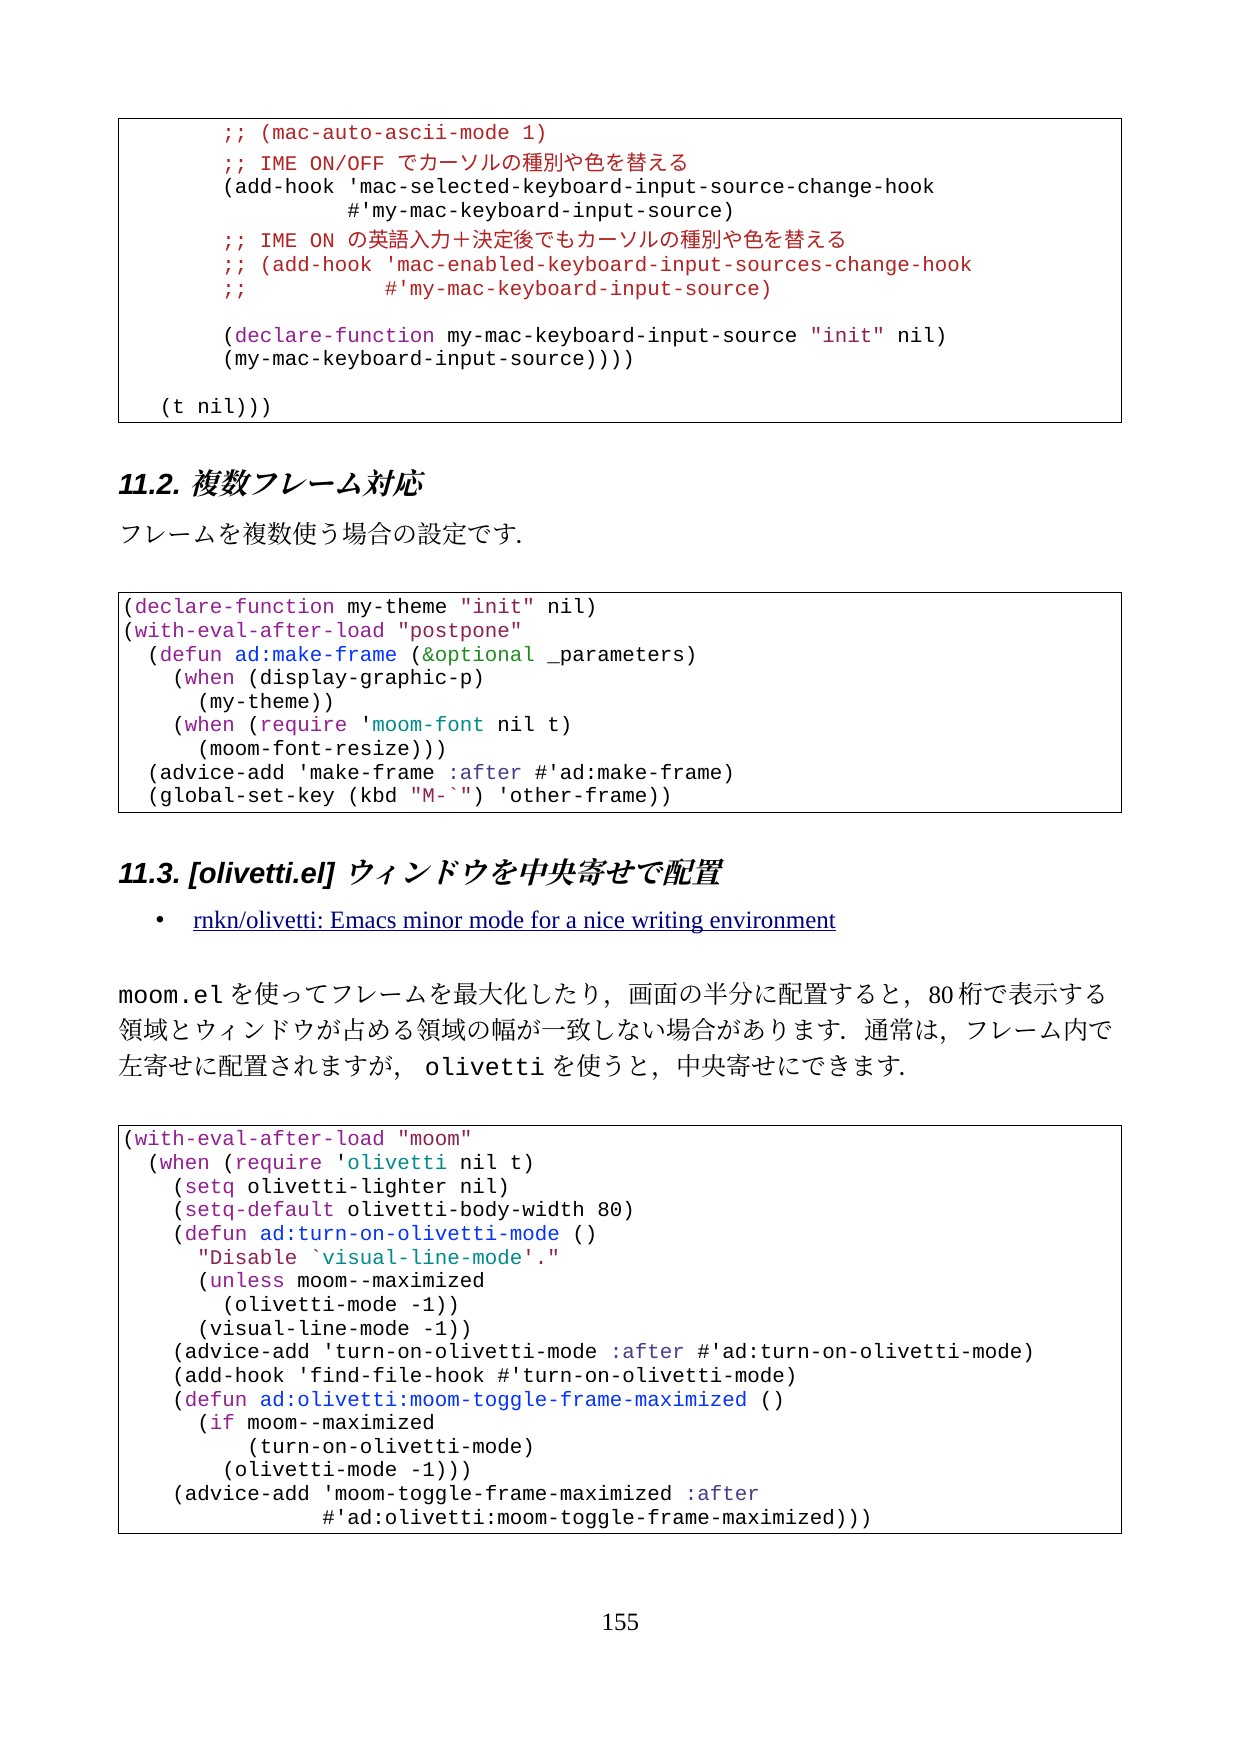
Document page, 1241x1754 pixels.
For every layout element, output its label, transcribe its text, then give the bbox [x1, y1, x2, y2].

text (when (display-graphic-p) [119, 663, 1121, 687]
text (my-theme)) [119, 687, 1121, 711]
text (declare-function my-mac-keyboard-input-source "init" nil) [119, 321, 1121, 344]
text (with-eval-after-load "moom" [119, 1126, 1121, 1148]
list rnkn/olivetti: Emacs minor mode for a nice writing environment [156, 905, 1122, 962]
text (turn-on-olivetti-mode) [119, 1432, 1121, 1456]
text #'my-mac-keyboard-input-source) [119, 196, 1121, 219]
text (olivetti-mode -1))) [119, 1456, 1121, 1479]
text (advice-add 'make-frame :after #'ad:make-frame) [119, 758, 1121, 781]
text フレームを複数使う場合の設定です． [118, 515, 1122, 580]
text ;; (mac-auto-ascii-mode 1) [119, 119, 1121, 142]
text (if moom--maximized [119, 1408, 1121, 1432]
text (when (require 'moom-font nil t) [119, 711, 1121, 734]
text (my-mac-keyboard-input-source)))) [119, 344, 1121, 368]
text (moom-font-resize))) [119, 734, 1121, 758]
text (add-hook 'mac-selected-keyboard-input-source-change-hook [119, 172, 1121, 196]
text moom.el を使ってフレームを最大化したり，画面の半分に配置すると，80桁で表示する領域とウィンドウが占める領域の幅が一致しない場合があります．通常は，フレーム内で左寄せに配置されますが， olivetti を使うと，中央寄せにできます． [118, 975, 1122, 1112]
text #'ad:olivetti:moom-toggle-frame-maximized))) [119, 1503, 1121, 1533]
text (with-eval-after-load "postpone" [119, 616, 1121, 639]
text (advice-add 'turn-on-olivetti-mode :after #'ad:turn-on-olivetti-mode) [119, 1337, 1121, 1361]
text ;; #'my-mac-keyboard-input-source) [119, 273, 1121, 297]
text ;; IME ON/OFF でカーソルの種別や色を替える [119, 142, 1121, 172]
text (defun ad:olivetti:moom-toggle-frame-maximized () [119, 1384, 1121, 1408]
text (setq olivetti-lighter nil) [119, 1172, 1121, 1195]
subtitle 複数フレーム対応 [118, 461, 1122, 503]
text (setq-default olivetti-body-width 80) [119, 1195, 1121, 1219]
subtitle [olivetti.el] ウィンドウを中央寄せで配置 [118, 850, 1122, 892]
text (olivetti-mode -1)) [119, 1290, 1121, 1314]
text ;; IME ON の英語入力＋決定後でもカーソルの種別や色を替える [119, 219, 1121, 250]
text (advice-add 'moom-toggle-frame-maximized :after [119, 1479, 1121, 1503]
text (when (require 'olivetti nil t) [119, 1148, 1121, 1172]
text (add-hook 'find-file-hook #'turn-on-olivetti-mode) [119, 1361, 1121, 1384]
text (t nil))) [119, 392, 1121, 422]
text (defun ad:turn-on-olivetti-mode () [119, 1219, 1121, 1243]
text (global-set-key (kbd "M-`") 'other-frame)) [119, 781, 1121, 812]
text (unless moom--maximized [119, 1266, 1121, 1290]
text ;; (add-hook 'mac-enabled-keyboard-input-sources-change-hook [119, 250, 1121, 273]
text (declare-function my-theme "init" nil) [119, 593, 1121, 616]
text (visual-line-mode -1)) [119, 1314, 1121, 1337]
text (defun ad:make-frame (&optional _parameters) [119, 639, 1121, 663]
text "Disable `visual-line-mode'." [119, 1243, 1121, 1266]
